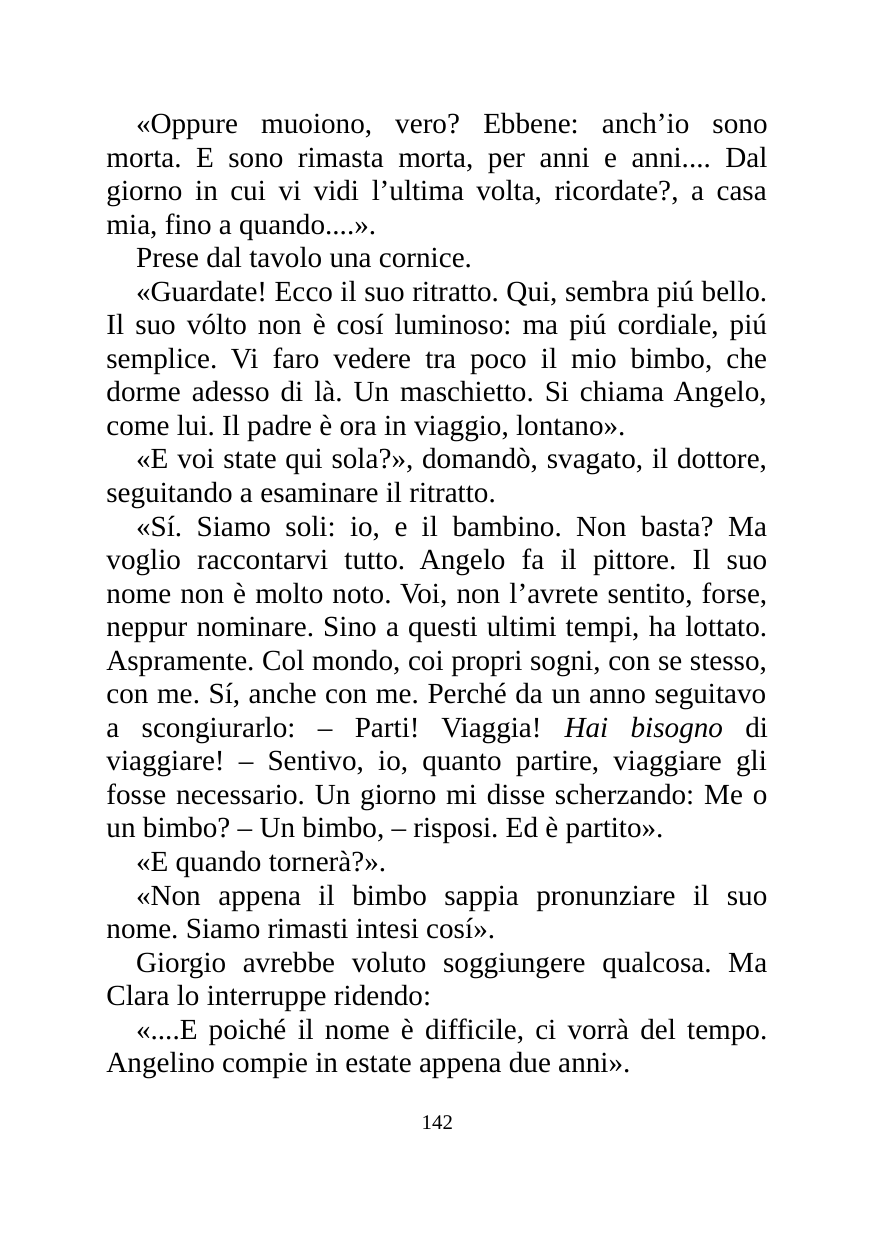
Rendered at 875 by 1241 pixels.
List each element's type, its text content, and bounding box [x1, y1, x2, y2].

text «Sí. Siamo soli: io, e il bambino. Non basta? Ma voglio raccontarvi tutto. Angelo fa il pittore. Il suo nome non è molto noto. Voi, non l’avrete sentito, forse, neppur nominare. Sino a questi ultimi tempi, ha lottato. Aspramente. Col mondo, coi propri sogni, con se stesso, con me. Sí, anche con me. Perché da un anno seguitavo a scongiurarlo: – Parti! Viaggia! Hai bisogno di viaggiare! – Sentivo, io, quanto partire, viaggiare gli fosse necessario. Un giorno mi disse scherzando: Me o un bimbo? – Un bimbo, – risposi. Ed è partito». [106, 509, 768, 844]
text «Guardate! Ecco il suo ritratto. Qui, sembra piú bello. Il suo vólto non è cosí luminoso: ma piú cordiale, piú semplice. Vi faro vedere tra poco il mio bimbo, che dorme adesso di là. Un maschietto. Si chiama Angelo, come lui. Il padre è ora in viaggio, lontano». [106, 274, 768, 442]
text Giorgio avrebbe voluto soggiungere qualcosa. Ma Clara lo interruppe ridendo: [106, 945, 768, 1012]
text «E quando tornerà?». [106, 844, 768, 878]
text «....E poiché il nome è difficile, ci vorrà del tempo. Angelino compie in estate appena due anni». [106, 1012, 768, 1079]
text «Oppure muoiono, vero? Ebbene: anch’io sono morta. E sono rimasta morta, per anni e anni.... Dal giorno in cui vi vidi l’ultima volta, ricordate?, a casa mia, fino a quando....». [106, 106, 768, 240]
text Prese dal tavolo una cornice. [106, 240, 768, 274]
text «Non appena il bimbo sappia pronunziare il suo nome. Siamo rimasti intesi cosí». [106, 878, 768, 945]
text «E voi state qui sola?», domandò, svagato, il dottore, seguitando a esaminare il ritratto. [106, 442, 768, 509]
